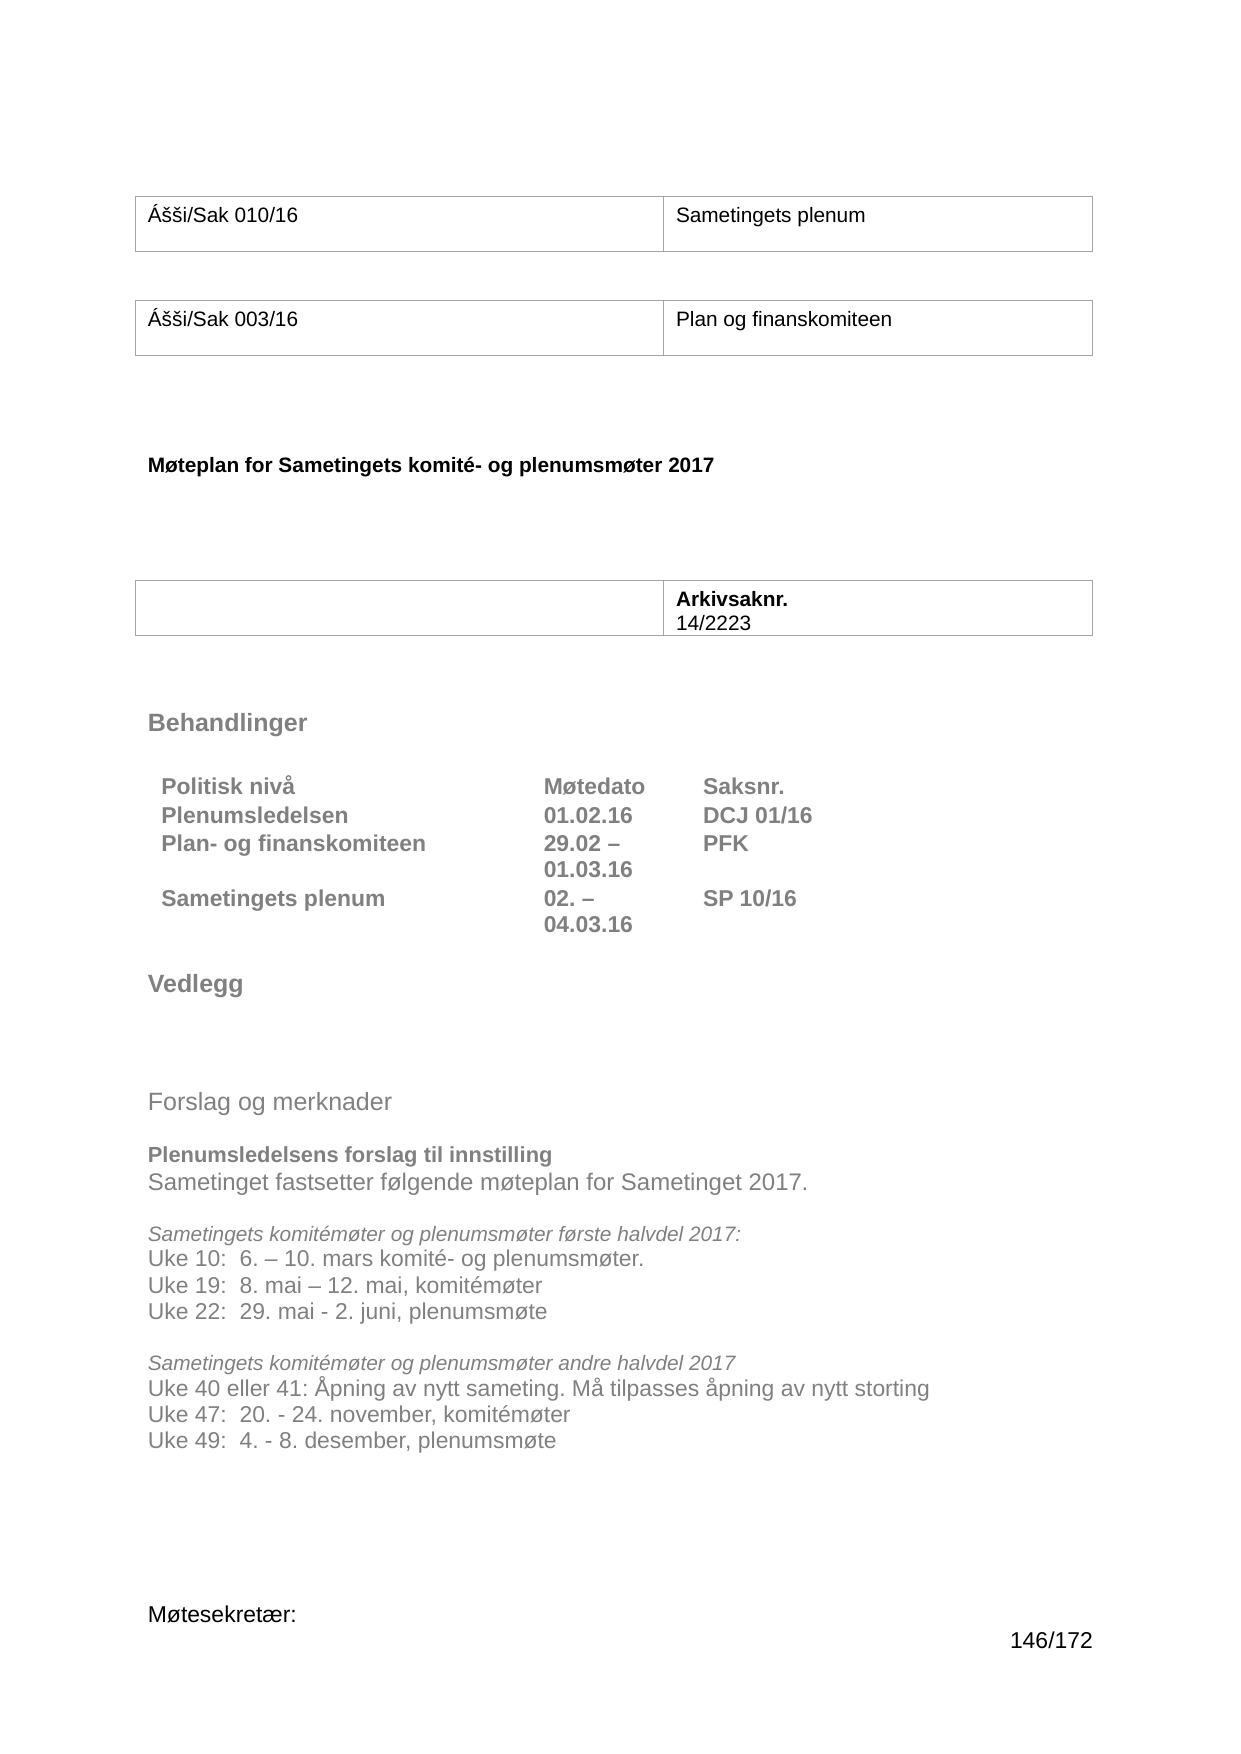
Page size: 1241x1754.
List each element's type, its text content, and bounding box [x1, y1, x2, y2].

table_header Arkivsaknr. 14/2223 [664, 581, 1092, 634]
table_header Plan og finanskomiteen [664, 301, 1092, 355]
table_cell PFK [689, 829, 1056, 884]
table_header Behandlinger Vedlegg [136, 708, 1067, 1060]
table_cell SP 10/16 [689, 884, 1056, 939]
table_header Forslag og merknader Plenumsledelsens forslag til innstilling Sametinget fastsetter følgende møteplan for Sametinget 2017. Sametingets komitémøter og plenumsmøter første halvdel 2017: Uke 10: 6. – 10. mars komité- og plenumsmøter. Uke 19: 8. mai – 12. mai, komitémøter Uke 22: 29. mai - 2. juni, plenumsmøte Sametingets komitémøter og plenumsmøter andre halvdel 2017 Uke 40 eller 41: Åpning av nytt sameting. Må tilpasses åpning av nytt storting Uke 47: 20. - 24. november, komitémøter Uke 49: 4. - 8. desember, plenumsmøte [136, 1087, 941, 1533]
table_header Saksnr. [689, 772, 1056, 801]
table_header Politisk nivå [148, 772, 530, 801]
table_header [136, 581, 663, 634]
table_header Møtedato [530, 772, 689, 801]
table_cell [664, 636, 1092, 659]
table_header Ášši/Sak 003/16 [136, 301, 663, 355]
table_cell 29.02 – 01.03.16 [530, 829, 689, 884]
table_header [148, 1034, 998, 1059]
table_cell Sametingets plenum [148, 884, 530, 939]
table_cell Plenumsledelsen [148, 801, 530, 829]
table_header Sametingets plenum [664, 197, 1092, 251]
table_cell DCJ 01/16 [689, 801, 1056, 829]
table_header Ášši/Sak 010/16 [136, 197, 663, 251]
table_cell [136, 636, 664, 659]
table_cell 02. – 04.03.16 [530, 884, 689, 939]
table_cell 01.02.16 [530, 801, 689, 829]
text Møteplan for Sametingets komité- og plenumsmøter 2017 [148, 453, 1093, 477]
table_cell Plan- og finanskomiteen [148, 829, 530, 884]
